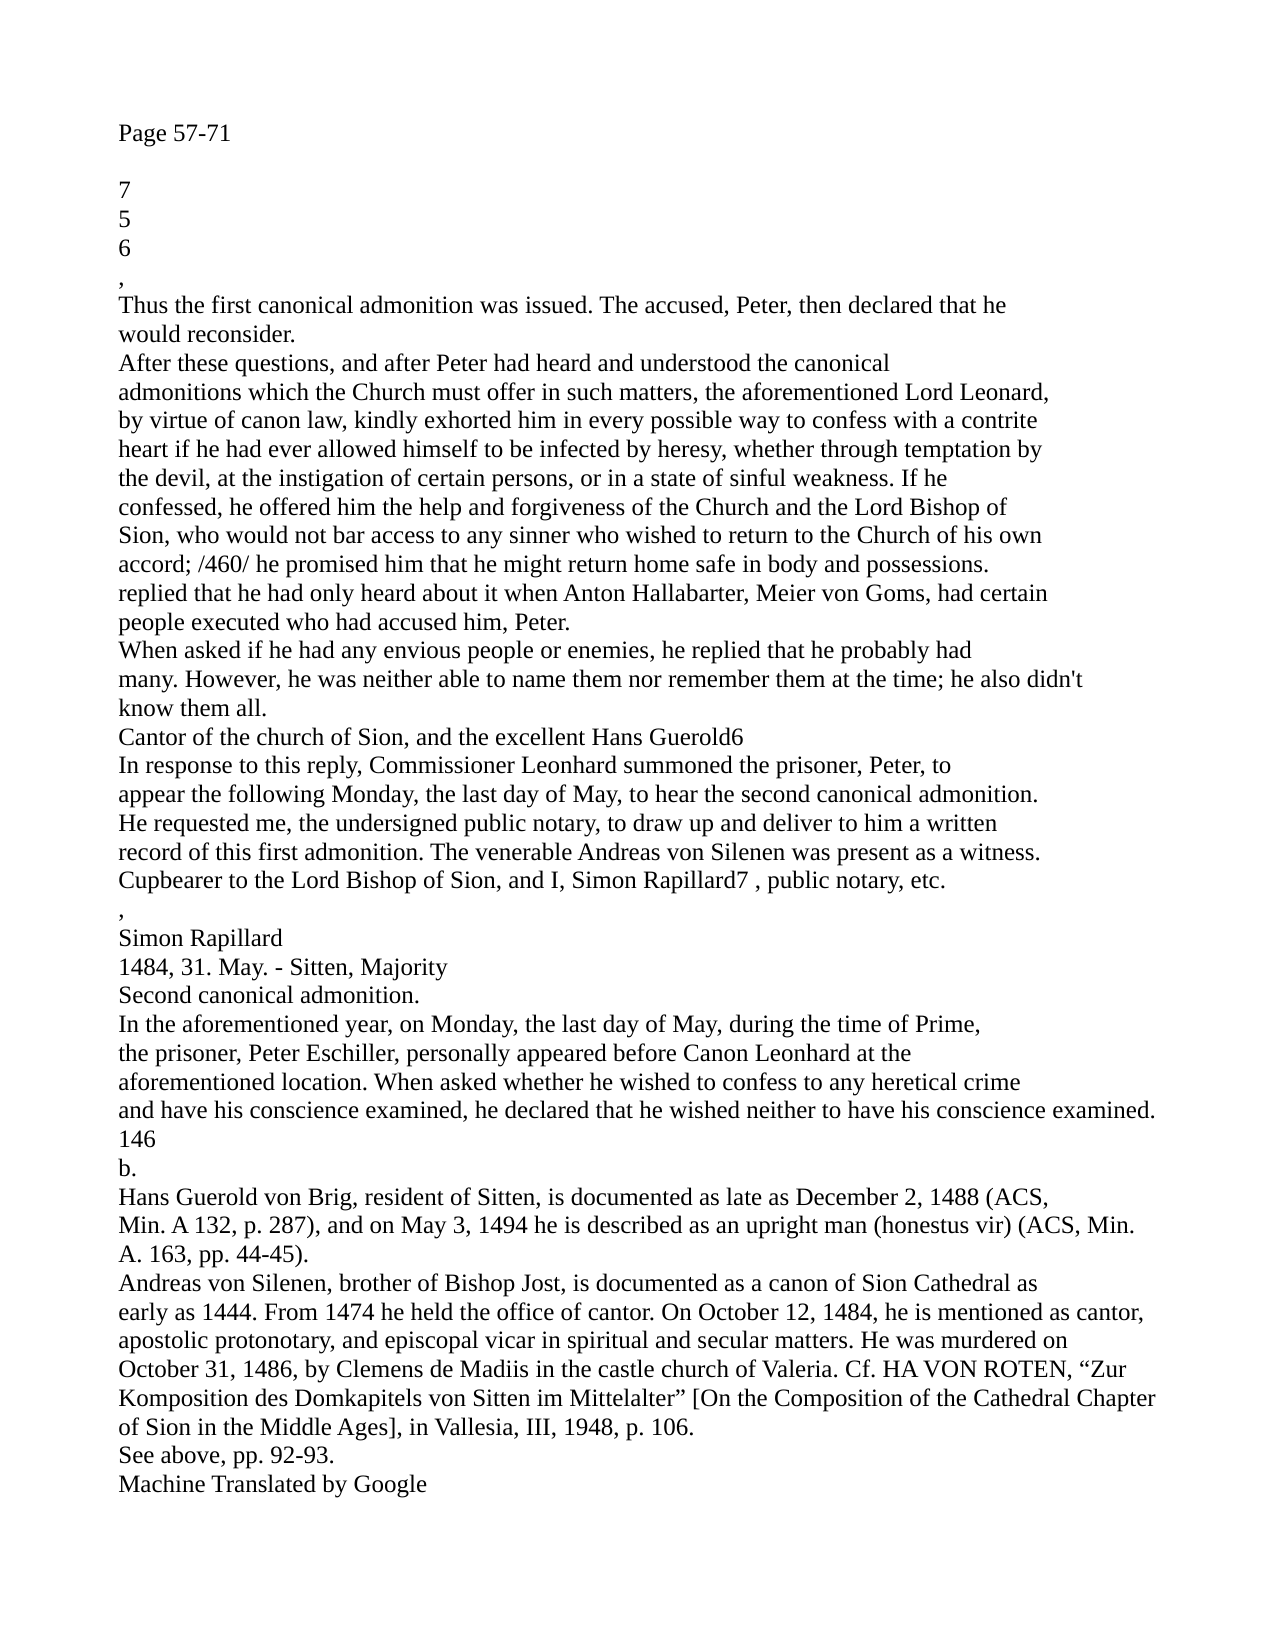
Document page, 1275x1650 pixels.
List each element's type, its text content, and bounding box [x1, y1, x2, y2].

text b. [118, 1153, 1157, 1182]
text Hans Guerold von Brig, resident of Sitten, is documented as late as December 2, 1488 (ACS, [118, 1182, 1157, 1211]
text See above, pp. 92-93. [118, 1441, 1157, 1469]
text the devil, at the instigation of certain persons, or in a state of sinful weakness. If he [118, 463, 1157, 492]
text people executed who had accused him, Peter. [118, 607, 1157, 636]
text appear the following Monday, the last day of May, to hear the second canonical admonition. [118, 779, 1157, 808]
text Min. A 132, p. 287), and on May 3, 1494 he is described as an upright man (honestus vir) (ACS, Min. [118, 1211, 1157, 1239]
text confessed, he offered him the help and forgiveness of the Church and the Lord Bishop of [118, 492, 1157, 521]
text 1484, 31. May. - Sitten, Majority [118, 952, 1157, 981]
text After these questions, and after Peter had heard and understood the canonical [118, 348, 1157, 377]
text heart if he had ever allowed himself to be infected by heresy, whether through temptation by [118, 434, 1157, 463]
text Simon Rapillard [118, 923, 1157, 952]
text 6 [118, 233, 1157, 262]
text Andreas von Silenen, brother of Bishop Jost, is documented as a canon of Sion Cathedral as [118, 1268, 1157, 1297]
text apostolic protonotary, and episcopal vicar in spiritual and secular matters. He was murdered on [118, 1326, 1157, 1354]
text the prisoner, Peter Eschiller, personally appeared before Canon Leonhard at the [118, 1038, 1157, 1067]
text Second canonical admonition. [118, 981, 1157, 1009]
text Sion, who would not bar access to any sinner who wished to return to the Church of his own [118, 521, 1157, 549]
text know them all. [118, 693, 1157, 722]
text He requested me, the undersigned public notary, to draw up and deliver to him a written [118, 808, 1157, 837]
text 7 [118, 176, 1157, 204]
text Machine Translated by Google [118, 1469, 1157, 1498]
text admonitions which the Church must offer in such matters, the aforementioned Lord Leonard, [118, 377, 1157, 406]
text 146 [118, 1124, 1157, 1153]
text Cantor of the church of Sion, and the excellent Hans Guerold6 [118, 722, 1157, 751]
text many. However, he was neither able to name them nor remember them at the time; he also didn't [118, 664, 1157, 693]
text When asked if he had any envious people or enemies, he replied that he probably had [118, 636, 1157, 664]
text 5 [118, 204, 1157, 233]
text In response to this reply, Commissioner Leonhard summoned the prisoner, Peter, to [118, 751, 1157, 779]
text accord; /460/ he promised him that he might return home safe in body and possessions. [118, 549, 1157, 578]
text October 31, 1486, by Clemens de Madiis in the castle church of Valeria. Cf. HA VON ROTEN, “Zur [118, 1354, 1157, 1383]
text Komposition des Domkapitels von Sitten im Mittelalter” [On the Composition of the Cathedral Chapter [118, 1383, 1157, 1412]
text A. 163, pp. 44-45). [118, 1239, 1157, 1268]
text , [118, 262, 1157, 291]
text would reconsider. [118, 319, 1157, 348]
text aforementioned location. When asked whether he wished to confess to any heretical crime [118, 1067, 1157, 1096]
text by virtue of canon law, kindly exhorted him in every possible way to confess with a contrite [118, 406, 1157, 434]
text Thus the first canonical admonition was issued. The accused, Peter, then declared that he [118, 291, 1157, 319]
text record of this first admonition. The venerable Andreas von Silenen was present as a witness. [118, 837, 1157, 866]
text In the aforementioned year, on Monday, the last day of May, during the time of Prime, [118, 1009, 1157, 1038]
text of Sion in the Middle Ages], in Vallesia, III, 1948, p. 106. [118, 1412, 1157, 1441]
text early as 1444. From 1474 he held the office of cantor. On October 12, 1484, he is mentioned as cantor, [118, 1297, 1157, 1326]
text , [118, 894, 1157, 923]
text and have his conscience examined, he declared that he wished neither to have his conscience examined. [118, 1096, 1157, 1124]
text replied that he had only heard about it when Anton Hallabarter, Meier von Goms, had certain [118, 578, 1157, 607]
text Page 57-71 [118, 118, 1157, 147]
text Cupbearer to the Lord Bishop of Sion, and I, Simon Rapillard7 , public notary, etc. [118, 866, 1157, 894]
